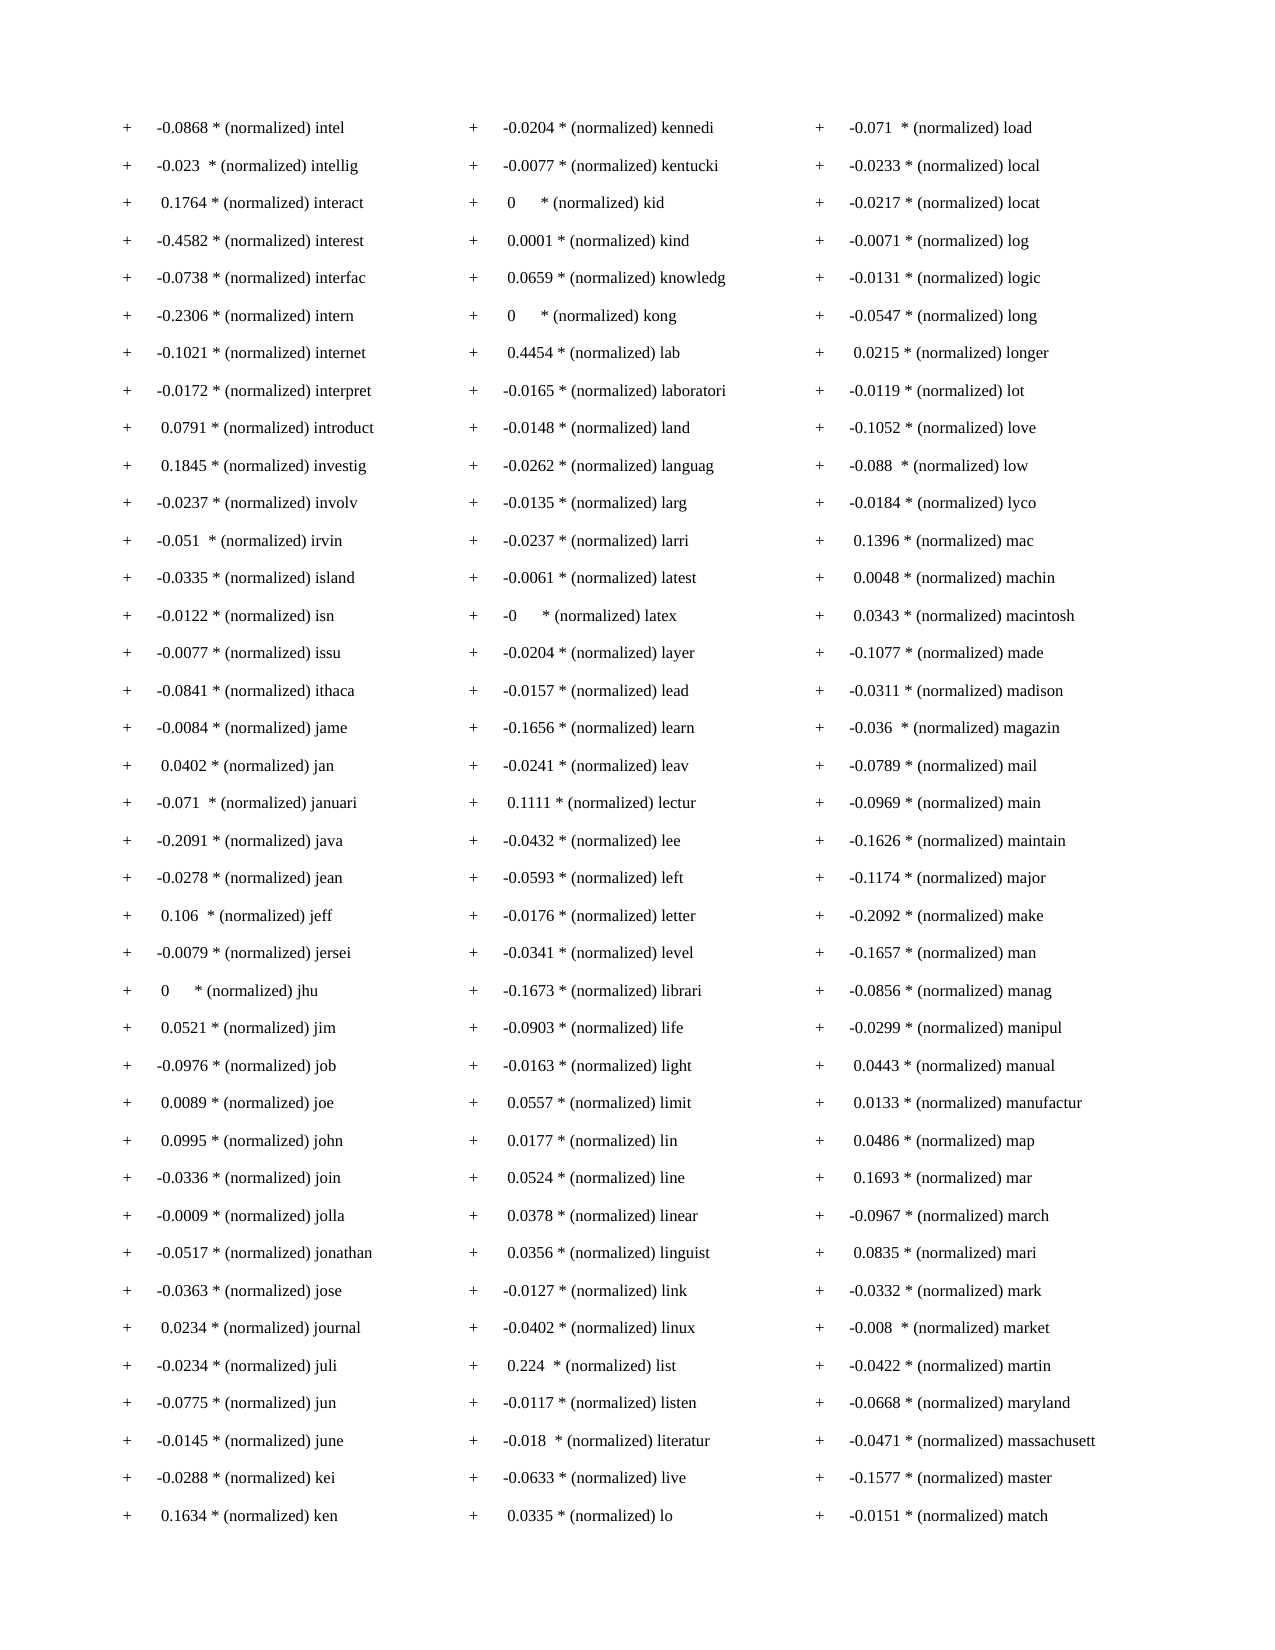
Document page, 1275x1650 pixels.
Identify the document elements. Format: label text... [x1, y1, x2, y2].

text + 0.0402 * (normalized) jan [118, 756, 464, 775]
text + -0.051 * (normalized) irvin [118, 531, 464, 550]
text + -0.0234 * (normalized) juli [118, 1356, 464, 1375]
text + -0.0633 * (normalized) live [464, 1468, 811, 1487]
text + -0.0841 * (normalized) ithaca [118, 681, 464, 700]
text + -0.0122 * (normalized) isn [118, 606, 464, 625]
text + -0.2306 * (normalized) intern [118, 306, 464, 325]
text + 0.1111 * (normalized) lectur [464, 793, 811, 812]
text + 0.0234 * (normalized) journal [118, 1318, 464, 1337]
text + -0.0332 * (normalized) mark [811, 1281, 1157, 1300]
text + -0.0237 * (normalized) larri [464, 531, 811, 550]
text + -0.0903 * (normalized) life [464, 1018, 811, 1037]
text + -0.0077 * (normalized) kentucki [464, 156, 811, 175]
text + 0 * (normalized) kong [464, 306, 811, 325]
text + -0.0148 * (normalized) land [464, 418, 811, 437]
text + -0.0856 * (normalized) manag [811, 981, 1157, 1000]
text + -0.0241 * (normalized) leav [464, 756, 811, 775]
text + -0.0969 * (normalized) main [811, 793, 1157, 812]
text + -0.0278 * (normalized) jean [118, 868, 464, 887]
text + -0.0299 * (normalized) manipul [811, 1018, 1157, 1037]
text + -0.0668 * (normalized) maryland [811, 1393, 1157, 1412]
text + -0.0117 * (normalized) listen [464, 1393, 811, 1412]
text + 0.0659 * (normalized) knowledg [464, 268, 811, 287]
text + -0.0262 * (normalized) languag [464, 456, 811, 475]
text + -0.0172 * (normalized) interpret [118, 381, 464, 400]
text + 0.0356 * (normalized) linguist [464, 1243, 811, 1262]
text + 0.1396 * (normalized) mac [811, 531, 1157, 550]
text + -0.088 * (normalized) low [811, 456, 1157, 475]
text + -0.036 * (normalized) magazin [811, 718, 1157, 737]
text + -0.4582 * (normalized) interest [118, 231, 464, 250]
text + 0.0486 * (normalized) map [811, 1131, 1157, 1150]
text + -0.1657 * (normalized) man [811, 943, 1157, 962]
text + -0.0402 * (normalized) linux [464, 1318, 811, 1337]
text + 0.0378 * (normalized) linear [464, 1206, 811, 1225]
text + -0.1626 * (normalized) maintain [811, 831, 1157, 850]
text + 0 * (normalized) kid [464, 193, 811, 212]
text + -0.1577 * (normalized) master [811, 1468, 1157, 1487]
text + -0.0336 * (normalized) join [118, 1168, 464, 1187]
text + -0.0341 * (normalized) level [464, 943, 811, 962]
text + -0.0204 * (normalized) kennedi [464, 118, 811, 137]
text + 0.0443 * (normalized) manual [811, 1056, 1157, 1075]
text + -0.1077 * (normalized) made [811, 643, 1157, 662]
text + 0.0133 * (normalized) manufactur [811, 1093, 1157, 1112]
text + -0.0233 * (normalized) local [811, 156, 1157, 175]
text + 0.0048 * (normalized) machin [811, 568, 1157, 587]
text + 0.1764 * (normalized) interact [118, 193, 464, 212]
text + -0.0165 * (normalized) laboratori [464, 381, 811, 400]
text + -0 * (normalized) latex [464, 606, 811, 625]
text + -0.0422 * (normalized) martin [811, 1356, 1157, 1375]
text + -0.1052 * (normalized) love [811, 418, 1157, 437]
text + -0.0151 * (normalized) match [811, 1506, 1157, 1525]
text + -0.0775 * (normalized) jun [118, 1393, 464, 1412]
text + -0.0237 * (normalized) involv [118, 493, 464, 512]
text + 0.0343 * (normalized) macintosh [811, 606, 1157, 625]
text + 0.0335 * (normalized) lo [464, 1506, 811, 1525]
text + -0.0204 * (normalized) layer [464, 643, 811, 662]
text + 0.1634 * (normalized) ken [118, 1506, 464, 1525]
text + 0.1845 * (normalized) investig [118, 456, 464, 475]
text + -0.1174 * (normalized) major [811, 868, 1157, 887]
text + 0.0521 * (normalized) jim [118, 1018, 464, 1037]
text + -0.0084 * (normalized) jame [118, 718, 464, 737]
text + -0.1021 * (normalized) internet [118, 343, 464, 362]
text + 0.0524 * (normalized) line [464, 1168, 811, 1187]
text + -0.0217 * (normalized) locat [811, 193, 1157, 212]
text + -0.2091 * (normalized) java [118, 831, 464, 850]
text + 0.0791 * (normalized) introduct [118, 418, 464, 437]
text + -0.0547 * (normalized) long [811, 306, 1157, 325]
text + -0.1673 * (normalized) librari [464, 981, 811, 1000]
text + -0.2092 * (normalized) make [811, 906, 1157, 925]
text + -0.0976 * (normalized) job [118, 1056, 464, 1075]
text + -0.0077 * (normalized) issu [118, 643, 464, 662]
text + -0.0127 * (normalized) link [464, 1281, 811, 1300]
text + -0.0009 * (normalized) jolla [118, 1206, 464, 1225]
text + 0.4454 * (normalized) lab [464, 343, 811, 362]
text + -0.0119 * (normalized) lot [811, 381, 1157, 400]
text + -0.0517 * (normalized) jonathan [118, 1243, 464, 1262]
text + -0.0176 * (normalized) letter [464, 906, 811, 925]
text + -0.008 * (normalized) market [811, 1318, 1157, 1337]
text + -0.0163 * (normalized) light [464, 1056, 811, 1075]
text + 0.0177 * (normalized) lin [464, 1131, 811, 1150]
text + -0.0145 * (normalized) june [118, 1431, 464, 1450]
text + -0.1656 * (normalized) learn [464, 718, 811, 737]
text + -0.0363 * (normalized) jose [118, 1281, 464, 1300]
text + 0.0215 * (normalized) longer [811, 343, 1157, 362]
text + -0.018 * (normalized) literatur [464, 1431, 811, 1450]
text + -0.0593 * (normalized) left [464, 868, 811, 887]
text + -0.0135 * (normalized) larg [464, 493, 811, 512]
text + -0.0967 * (normalized) march [811, 1206, 1157, 1225]
text + -0.0471 * (normalized) massachusett [811, 1431, 1157, 1450]
text + 0.1693 * (normalized) mar [811, 1168, 1157, 1187]
text + -0.0868 * (normalized) intel [118, 118, 464, 137]
text + -0.0079 * (normalized) jersei [118, 943, 464, 962]
text + -0.0288 * (normalized) kei [118, 1468, 464, 1487]
text + -0.0335 * (normalized) island [118, 568, 464, 587]
text + -0.071 * (normalized) januari [118, 793, 464, 812]
text + -0.0184 * (normalized) lyco [811, 493, 1157, 512]
text + -0.0131 * (normalized) logic [811, 268, 1157, 287]
text + -0.0071 * (normalized) log [811, 231, 1157, 250]
text + 0.106 * (normalized) jeff [118, 906, 464, 925]
text + 0.0557 * (normalized) limit [464, 1093, 811, 1112]
text + 0.0089 * (normalized) joe [118, 1093, 464, 1112]
text + -0.071 * (normalized) load [811, 118, 1157, 137]
text + 0 * (normalized) jhu [118, 981, 464, 1000]
text + -0.0157 * (normalized) lead [464, 681, 811, 700]
text + 0.0835 * (normalized) mari [811, 1243, 1157, 1262]
text + 0.0001 * (normalized) kind [464, 231, 811, 250]
text + -0.0789 * (normalized) mail [811, 756, 1157, 775]
text + -0.0061 * (normalized) latest [464, 568, 811, 587]
text + 0.224 * (normalized) list [464, 1356, 811, 1375]
text + 0.0995 * (normalized) john [118, 1131, 464, 1150]
text + -0.0432 * (normalized) lee [464, 831, 811, 850]
text + -0.0311 * (normalized) madison [811, 681, 1157, 700]
text + -0.0738 * (normalized) interfac [118, 268, 464, 287]
text + -0.023 * (normalized) intellig [118, 156, 464, 175]
